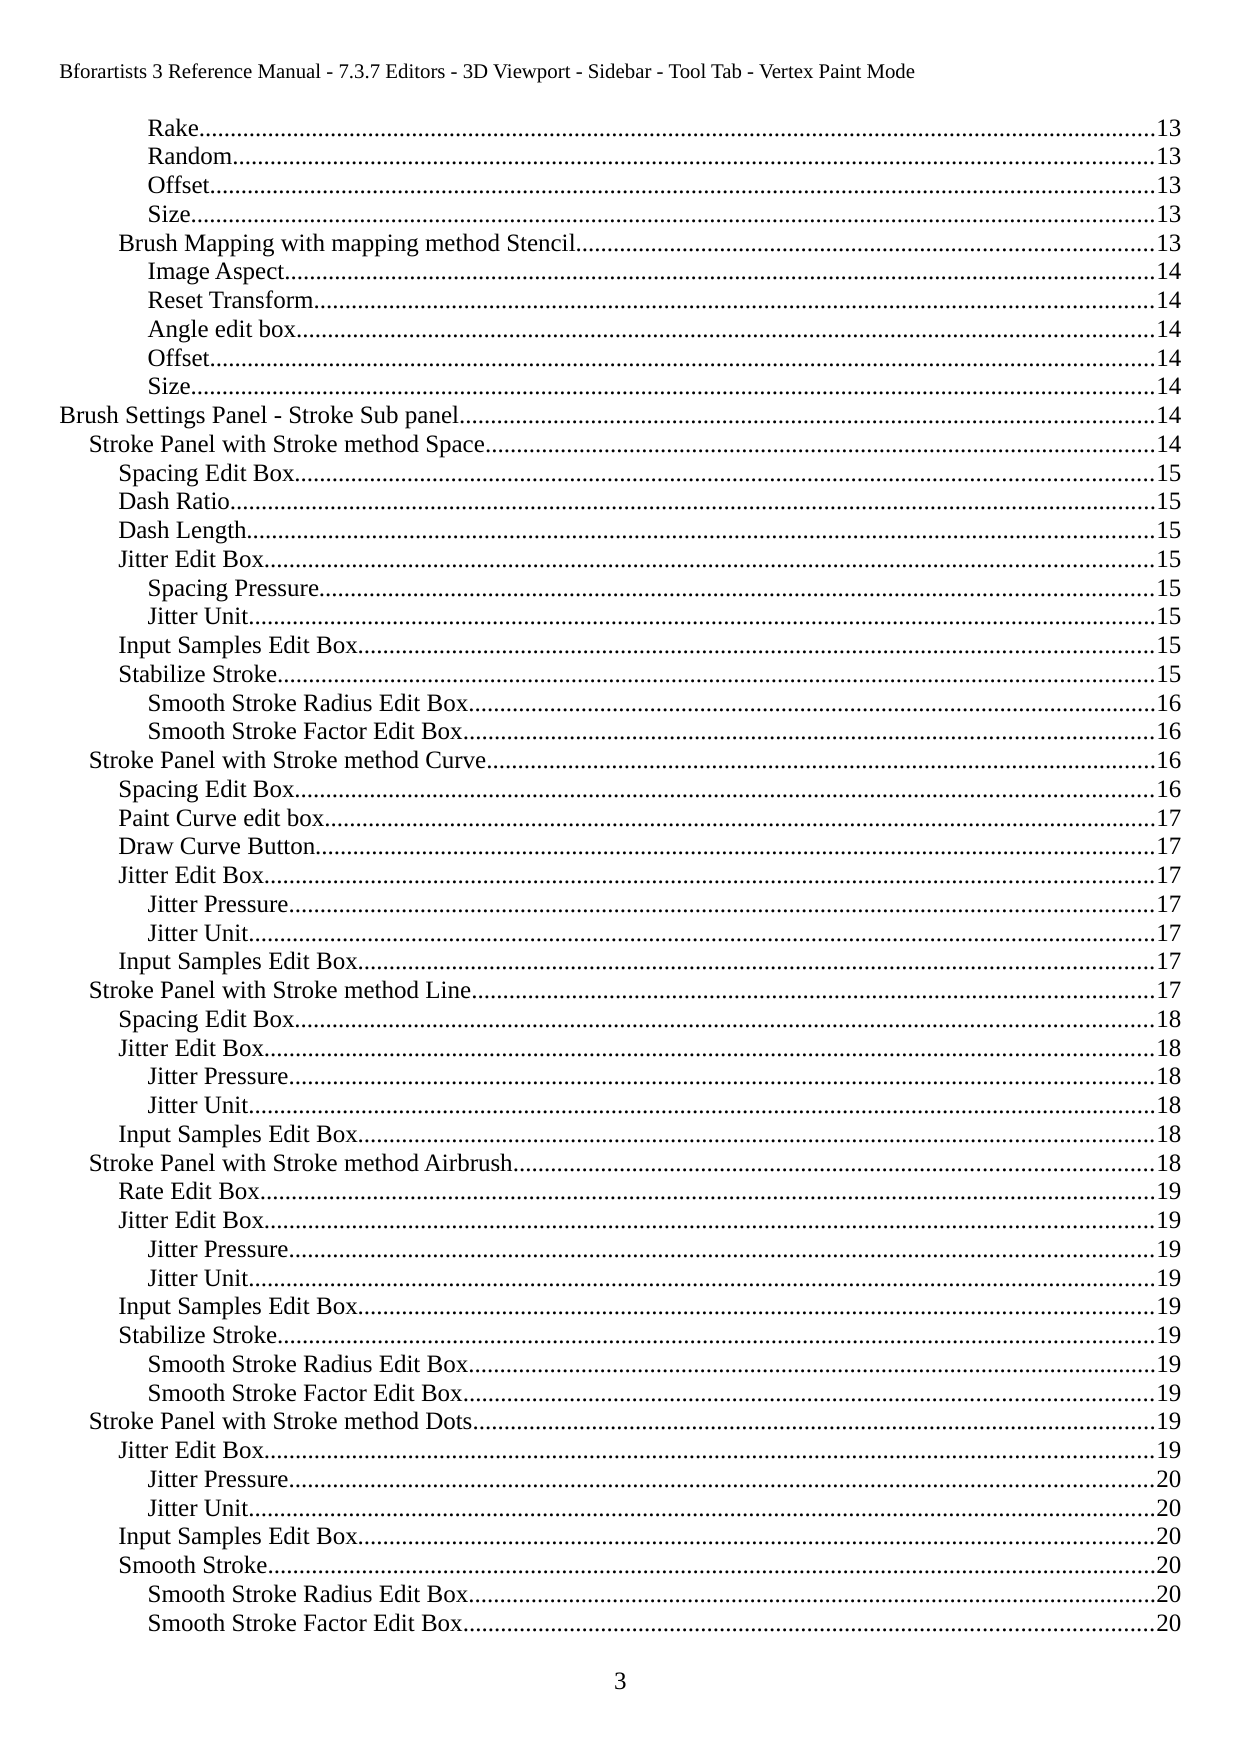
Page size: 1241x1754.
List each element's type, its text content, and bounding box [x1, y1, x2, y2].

text Stroke Panel with Stroke method Line 17 [88, 975, 1181, 1004]
text Jitter Edit Box 17 [118, 860, 1181, 889]
text Angle edit box 14 [147, 314, 1181, 343]
text Smooth Stroke Radius Edit Box 19 [147, 1349, 1181, 1378]
text Random 13 [147, 141, 1181, 170]
text Stroke Panel with Stroke method Dots 19 [88, 1406, 1181, 1435]
text Rate Edit Box 19 [118, 1176, 1181, 1205]
text Input Samples Edit Box 18 [118, 1119, 1181, 1148]
text Smooth Stroke Factor Edit Box 16 [147, 716, 1181, 745]
text Jitter Pressure 18 [147, 1061, 1181, 1090]
text Smooth Stroke 20 [118, 1550, 1181, 1579]
text Jitter Unit 15 [147, 601, 1181, 630]
text Jitter Edit Box 15 [118, 544, 1181, 573]
text Dash Ratio 15 [118, 486, 1181, 515]
text Smooth Stroke Factor Edit Box 19 [147, 1378, 1181, 1406]
text Jitter Edit Box 19 [118, 1435, 1181, 1464]
text Smooth Stroke Radius Edit Box 20 [147, 1579, 1181, 1608]
text Jitter Unit 20 [147, 1493, 1181, 1521]
text Offset 13 [147, 170, 1181, 199]
text Spacing Pressure 15 [147, 573, 1181, 601]
text Jitter Unit 19 [147, 1263, 1181, 1291]
text Jitter Pressure 17 [147, 889, 1181, 918]
text Jitter Edit Box 19 [118, 1205, 1181, 1234]
text Spacing Edit Box 16 [118, 774, 1181, 803]
text Image Aspect 14 [147, 256, 1181, 285]
text Jitter Unit 18 [147, 1090, 1181, 1119]
text Jitter Pressure 19 [147, 1234, 1181, 1263]
text Spacing Edit Box 18 [118, 1004, 1181, 1033]
text Reset Transform 14 [147, 285, 1181, 314]
text Input Samples Edit Box 17 [118, 946, 1181, 975]
text Stroke Panel with Stroke method Space 14 [88, 429, 1181, 458]
text Draw Curve Button 17 [118, 831, 1181, 860]
text Smooth Stroke Radius Edit Box 16 [147, 688, 1181, 716]
text Stabilize Stroke 19 [118, 1320, 1181, 1349]
text Paint Curve edit box 17 [118, 803, 1181, 831]
text Dash Length 15 [118, 515, 1181, 544]
text Stabilize Stroke 15 [118, 659, 1181, 688]
text Smooth Stroke Factor Edit Box 20 [147, 1608, 1181, 1636]
text Brush Settings Panel - Stroke Sub panel 14 [59, 400, 1181, 429]
text Jitter Edit Box 18 [118, 1033, 1181, 1061]
text Input Samples Edit Box 19 [118, 1291, 1181, 1320]
text Stroke Panel with Stroke method Curve 16 [88, 745, 1181, 774]
text Spacing Edit Box 15 [118, 458, 1181, 486]
text Size 14 [147, 371, 1181, 400]
text Stroke Panel with Stroke method Airbrush 18 [88, 1148, 1181, 1176]
text Jitter Unit 17 [147, 918, 1181, 946]
text Size 13 [147, 199, 1181, 228]
text Input Samples Edit Box 15 [118, 630, 1181, 659]
text Rake 13 [147, 113, 1181, 141]
text Offset 14 [147, 343, 1181, 371]
text Input Samples Edit Box 20 [118, 1521, 1181, 1550]
text Jitter Pressure 20 [147, 1464, 1181, 1493]
text Brush Mapping with mapping method Stencil 13 [118, 228, 1181, 256]
